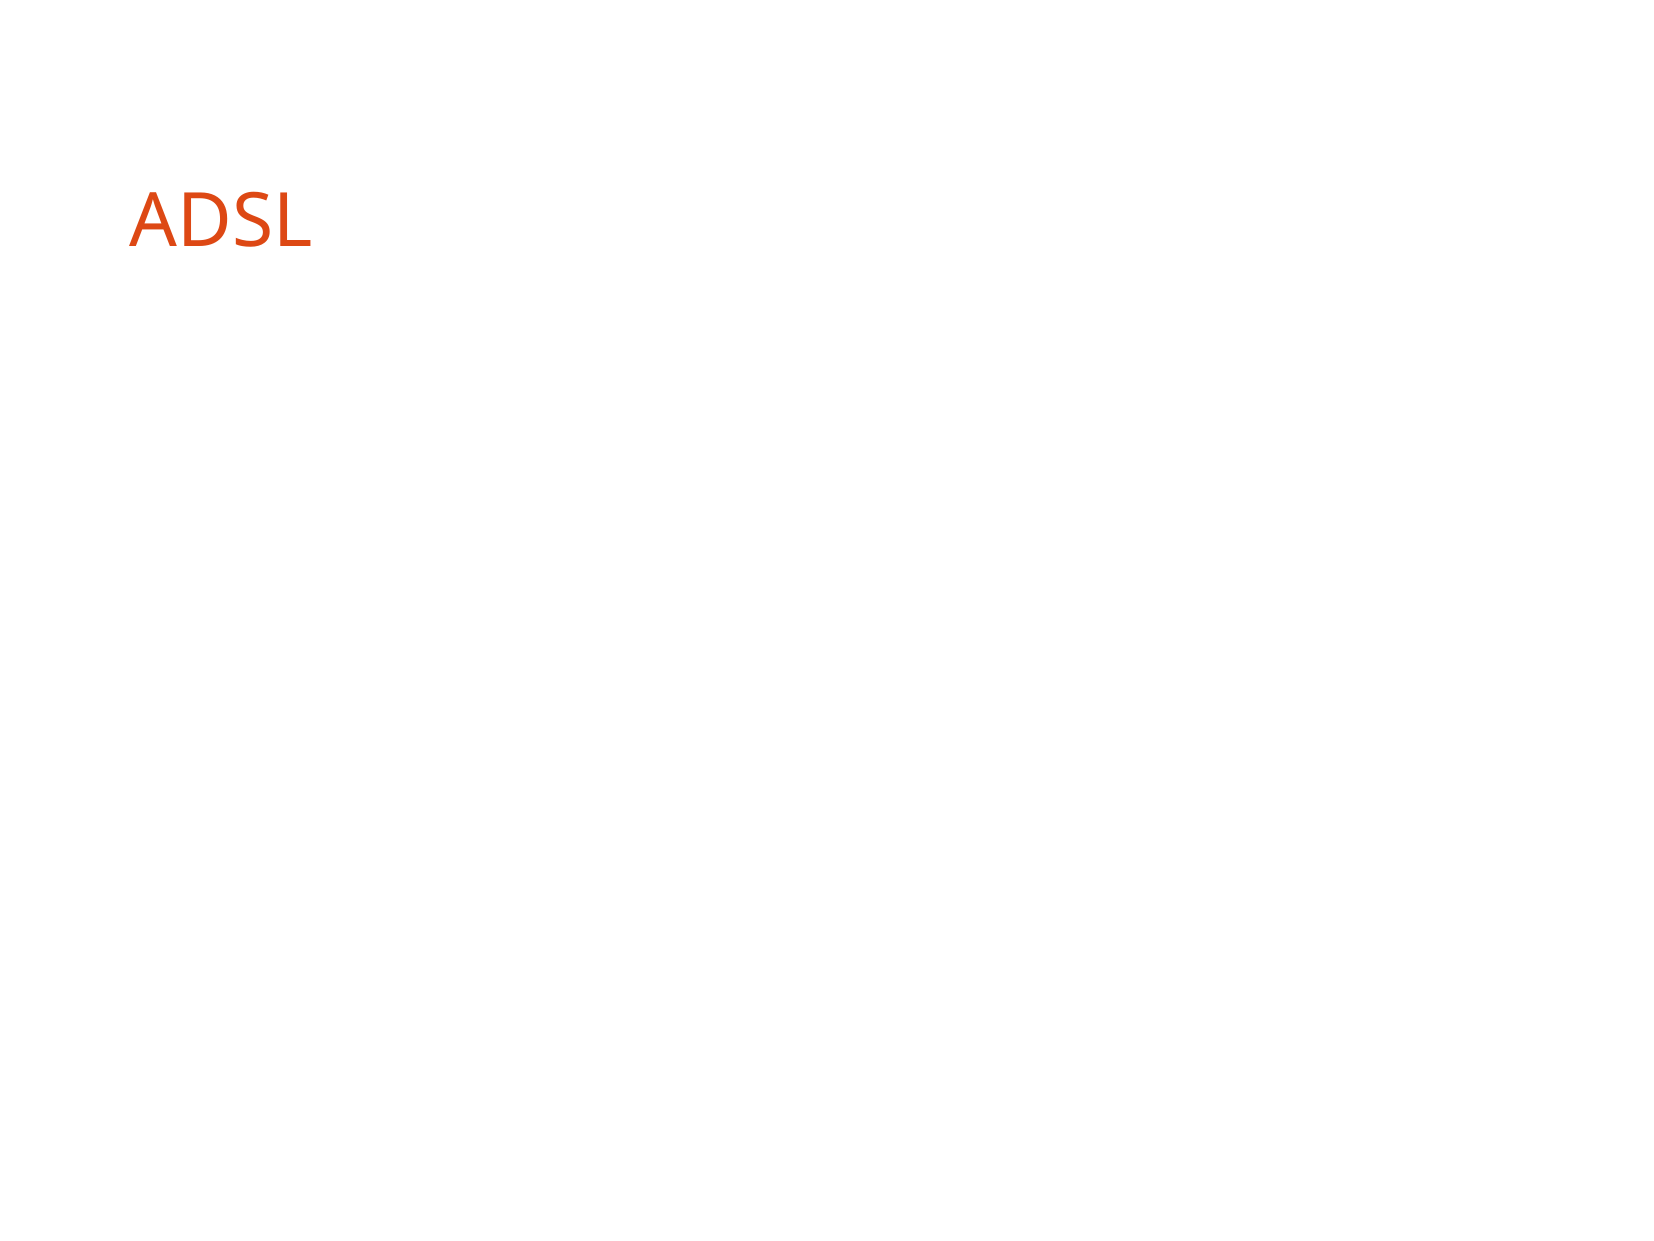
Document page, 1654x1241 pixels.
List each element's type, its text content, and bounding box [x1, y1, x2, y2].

title ADSL [129, 153, 1518, 281]
